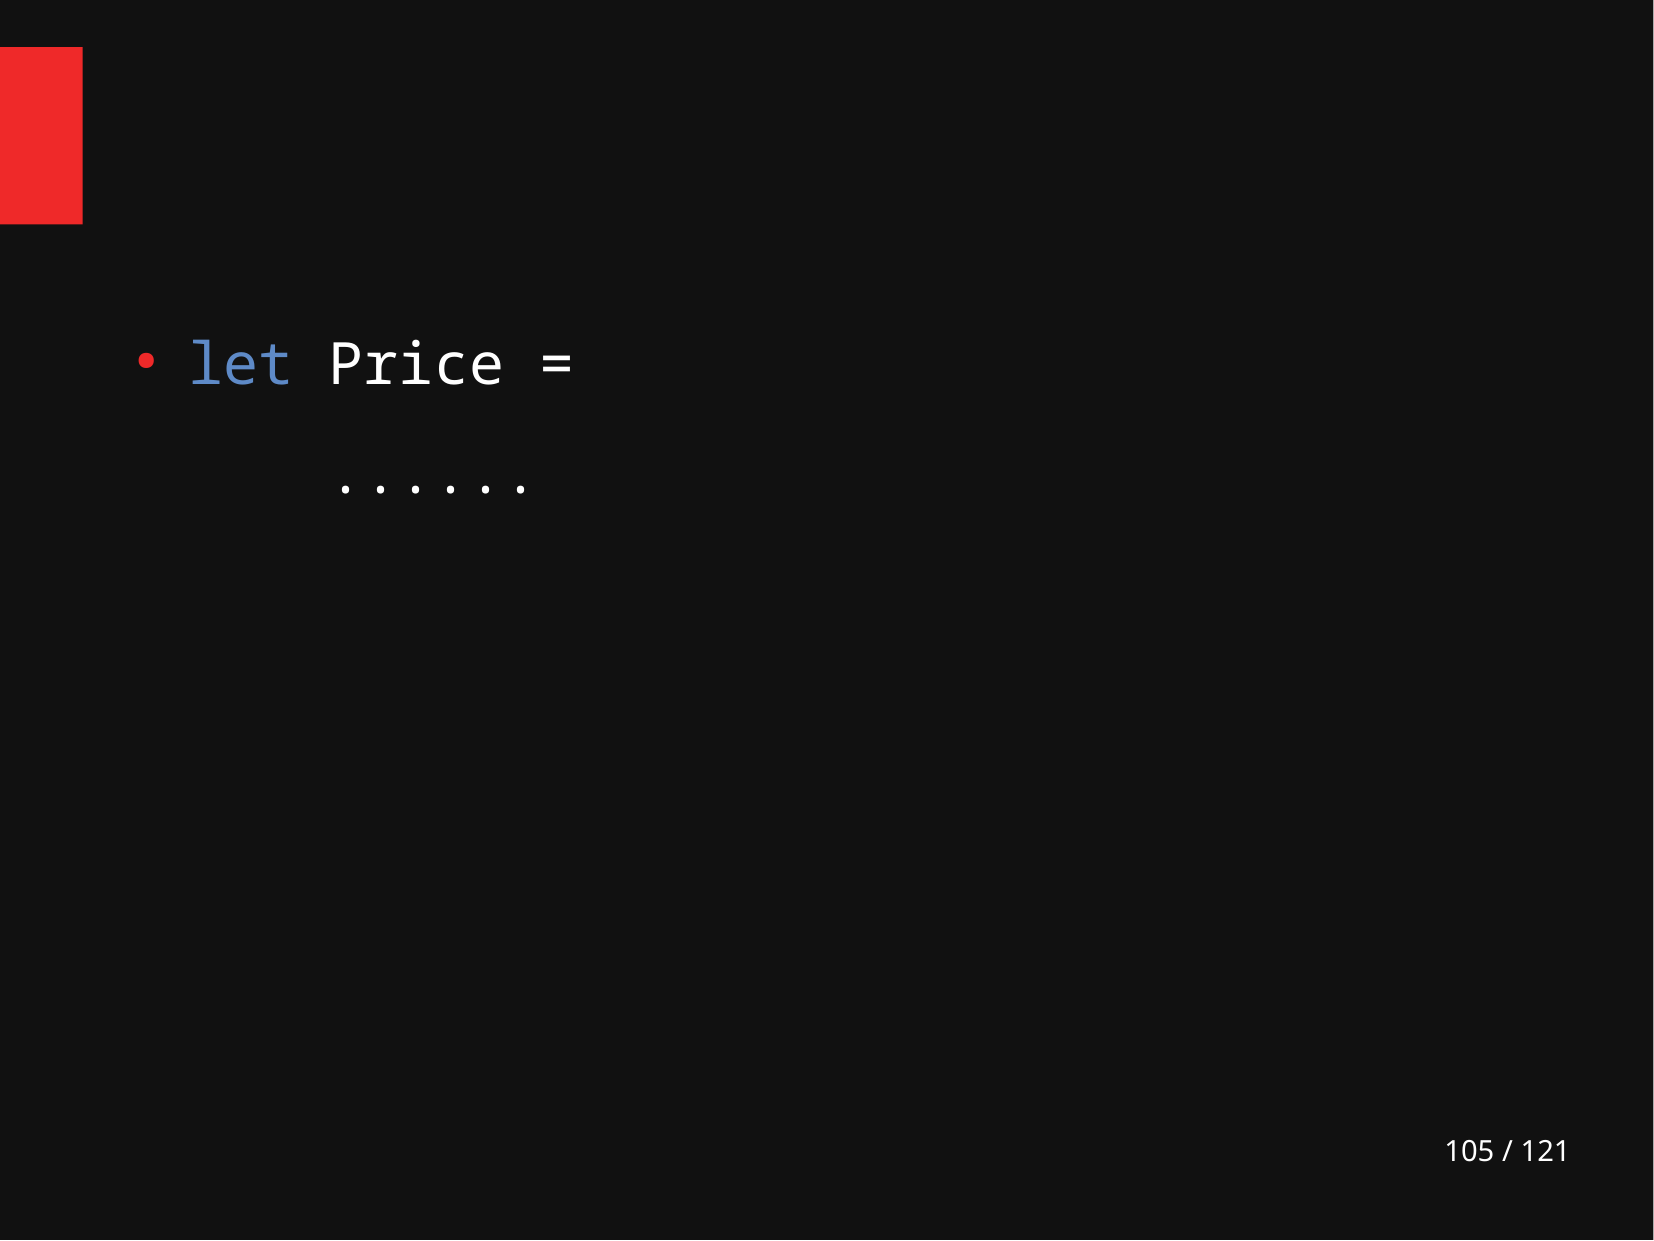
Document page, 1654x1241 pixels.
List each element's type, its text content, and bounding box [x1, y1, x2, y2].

list let Price = ...... [118, 105, 1536, 1074]
